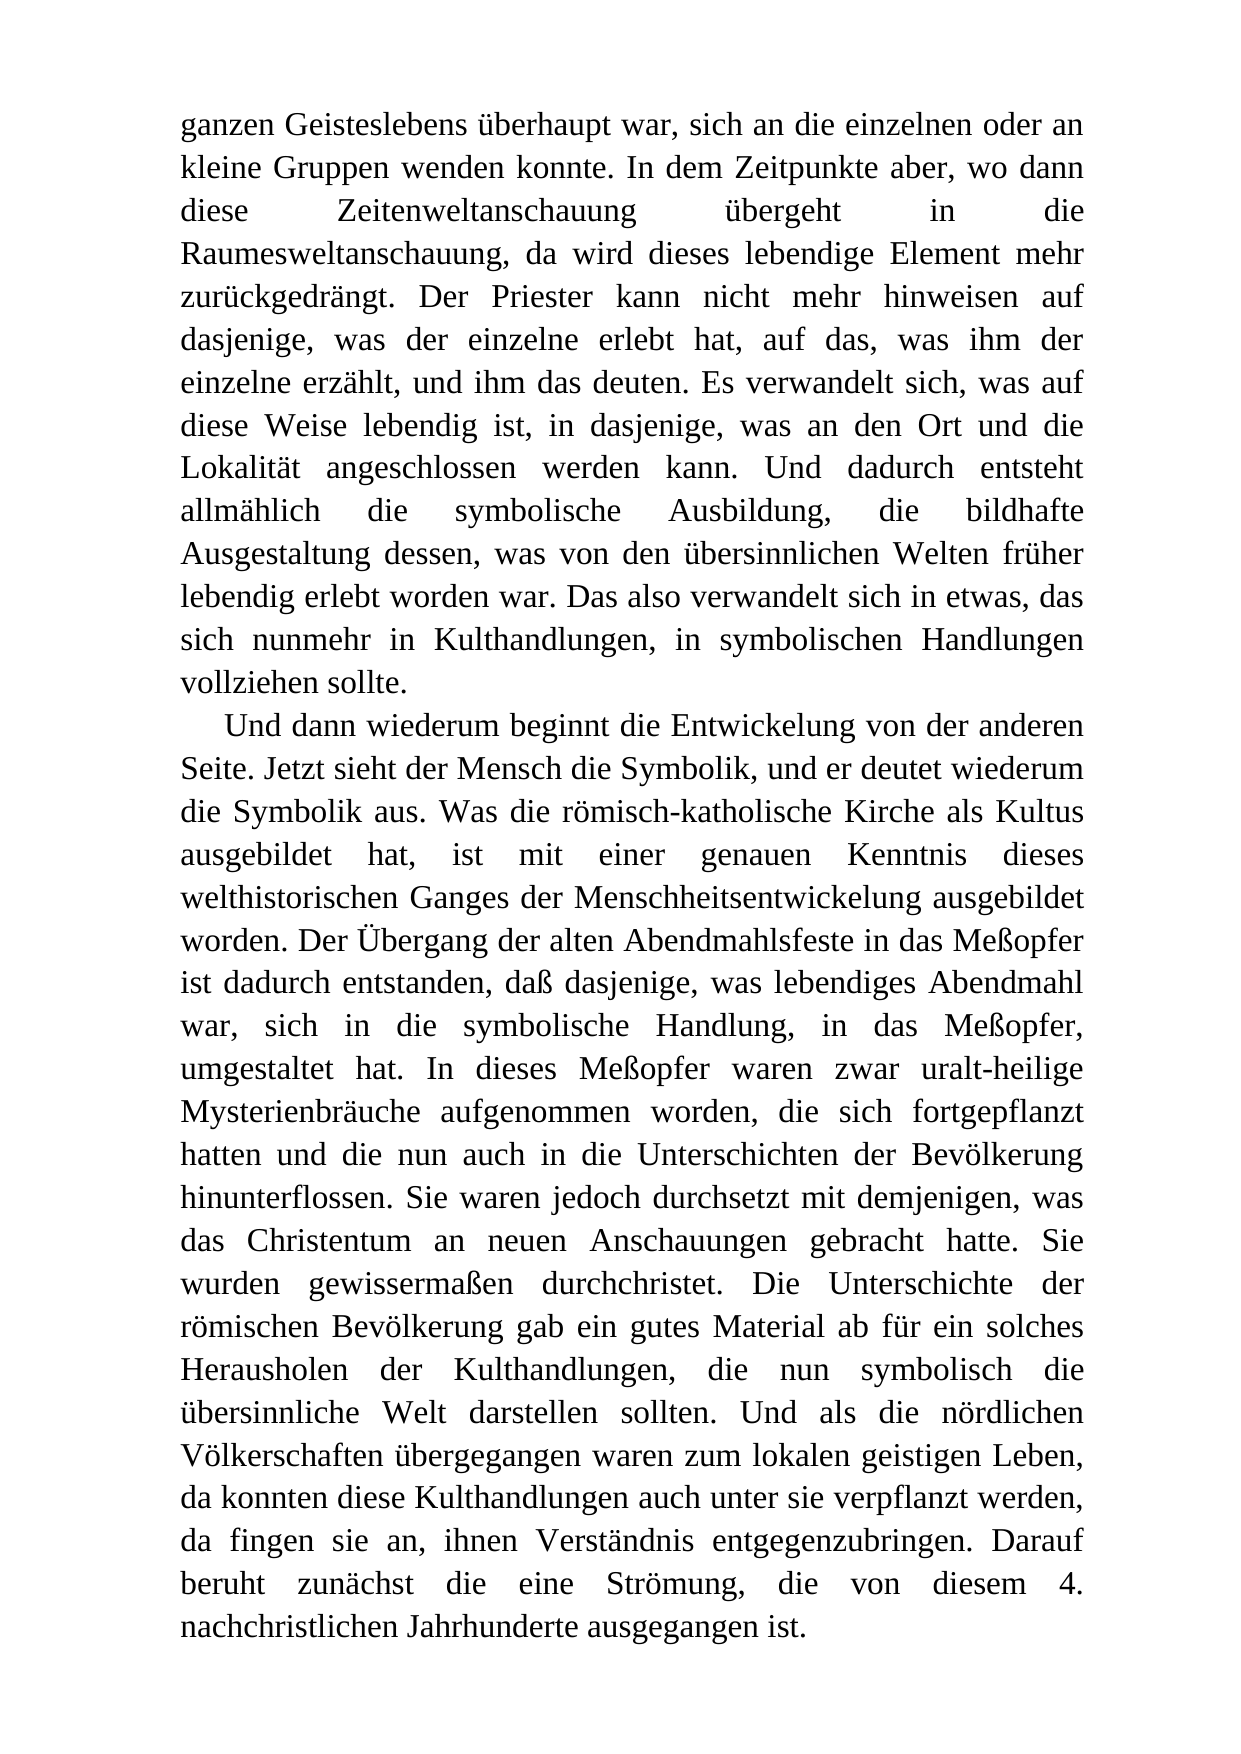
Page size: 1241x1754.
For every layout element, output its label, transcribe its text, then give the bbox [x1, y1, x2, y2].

text Und dann wiederum beginnt die Entwickelung von der anderen Seite. Jetzt sieht der Mensch die Symbolik, und er deutet wiederum die Symbolik aus. Was die römisch-katholische Kirche als Kultus ausgebildet hat, ist mit einer genauen Kenntnis dieses welthistorischen Ganges der Menschheitsentwickelung ausgebildet worden. Der Übergang der alten Abendmahlsfeste in das Meßopfer ist dadurch entstanden, daß dasjenige, was lebendiges Abendmahl war, sich in die symbolische Handlung, in das Meßopfer, umgestaltet hat. In dieses Meßopfer waren zwar uralt-heilige Mysterienbräuche aufgenommen worden, die sich fortgepflanzt hatten und die nun auch in die Unterschichten der Bevölkerung hinunterflossen. Sie waren jedoch durchsetzt mit demjenigen, was das Christentum an neuen Anschauungen gebracht hatte. Sie wurden gewissermaßen durchchristet. Die Unterschichte der römischen Bevölkerung gab ein gutes Material ab für ein solches Herausholen der Kulthandlungen, die nun symbolisch die übersinnliche Welt darstellen sollten. Und als die nördlichen Völkerschaften übergegangen waren zum lokalen geistigen Leben, da konnten diese Kulthandlungen auch unter sie verpflanzt werden, da fingen sie an, ihnen Verständnis entgegenzubringen. Darauf beruht zunächst die eine Strömung, die von diesem 4. nachchristlichen Jahrhunderte ausgegangen ist. [180, 705, 1085, 1645]
text ganzen Geisteslebens überhaupt war, sich an die einzelnen oder an kleine Gruppen wenden konnte. In dem Zeitpunkte aber, wo dann diese Zeitenweltanschauung übergeht in die Raumesweltanschauung, da wird dieses lebendige Element mehr zurückgedrängt. Der Priester kann nicht mehr hinweisen auf dasjenige, was der einzelne erlebt hat, auf das, was ihm der einzelne erzählt, und ihm das deuten. Es verwandelt sich, was auf diese Weise lebendig ist, in dasjenige, was an den Ort und die Lokalität angeschlossen werden kann. Und dadurch entsteht allmählich die symbolische Ausbildung, die bildhafte Ausgestaltung dessen, was von den übersinnlichen Welten früher lebendig erlebt worden war. Das also verwandelt sich in etwas, das sich nunmehr in Kulthandlungen, in symbolischen Handlungen vollziehen sollte. [180, 104, 1085, 701]
